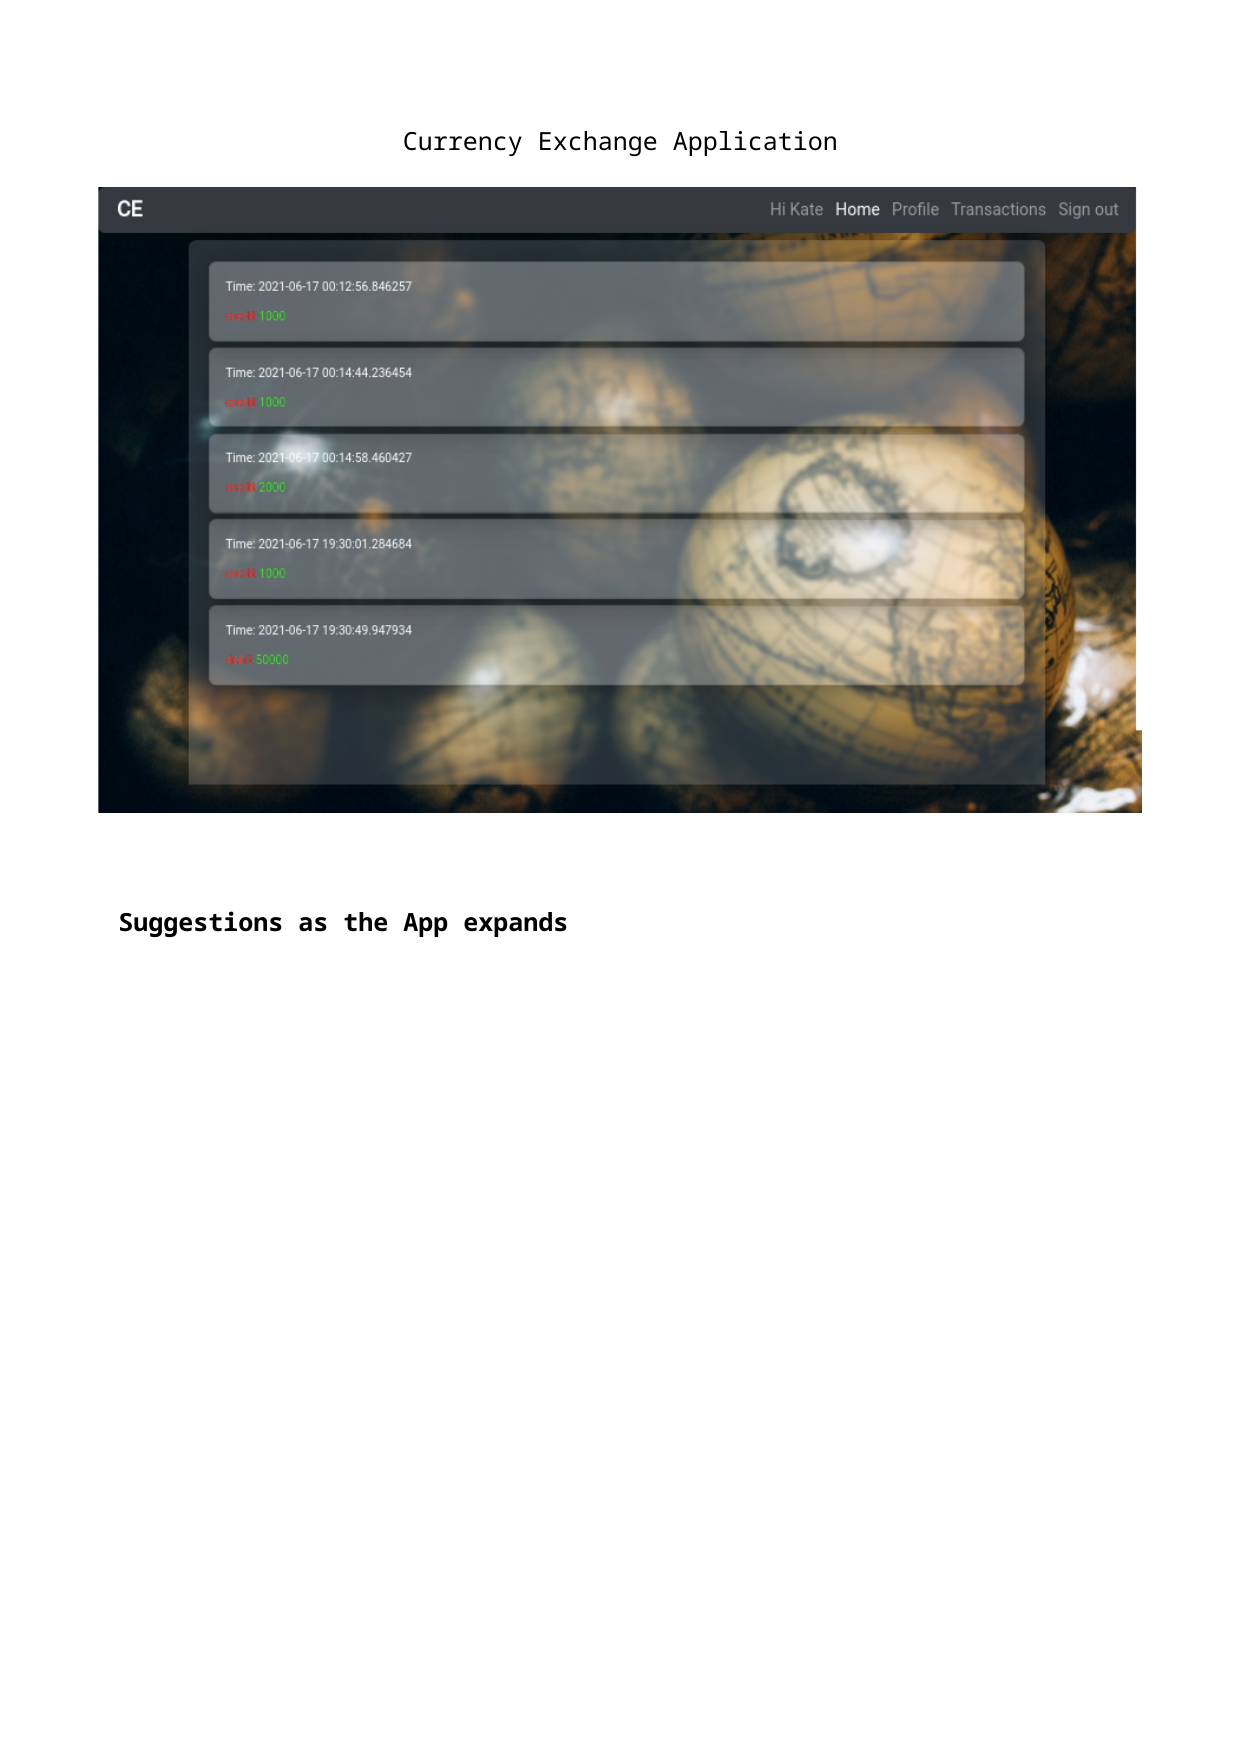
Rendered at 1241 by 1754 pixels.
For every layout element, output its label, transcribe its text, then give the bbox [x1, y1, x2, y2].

text Suggestions as the App expands [118, 904, 1122, 938]
picture [98, 187, 1142, 813]
